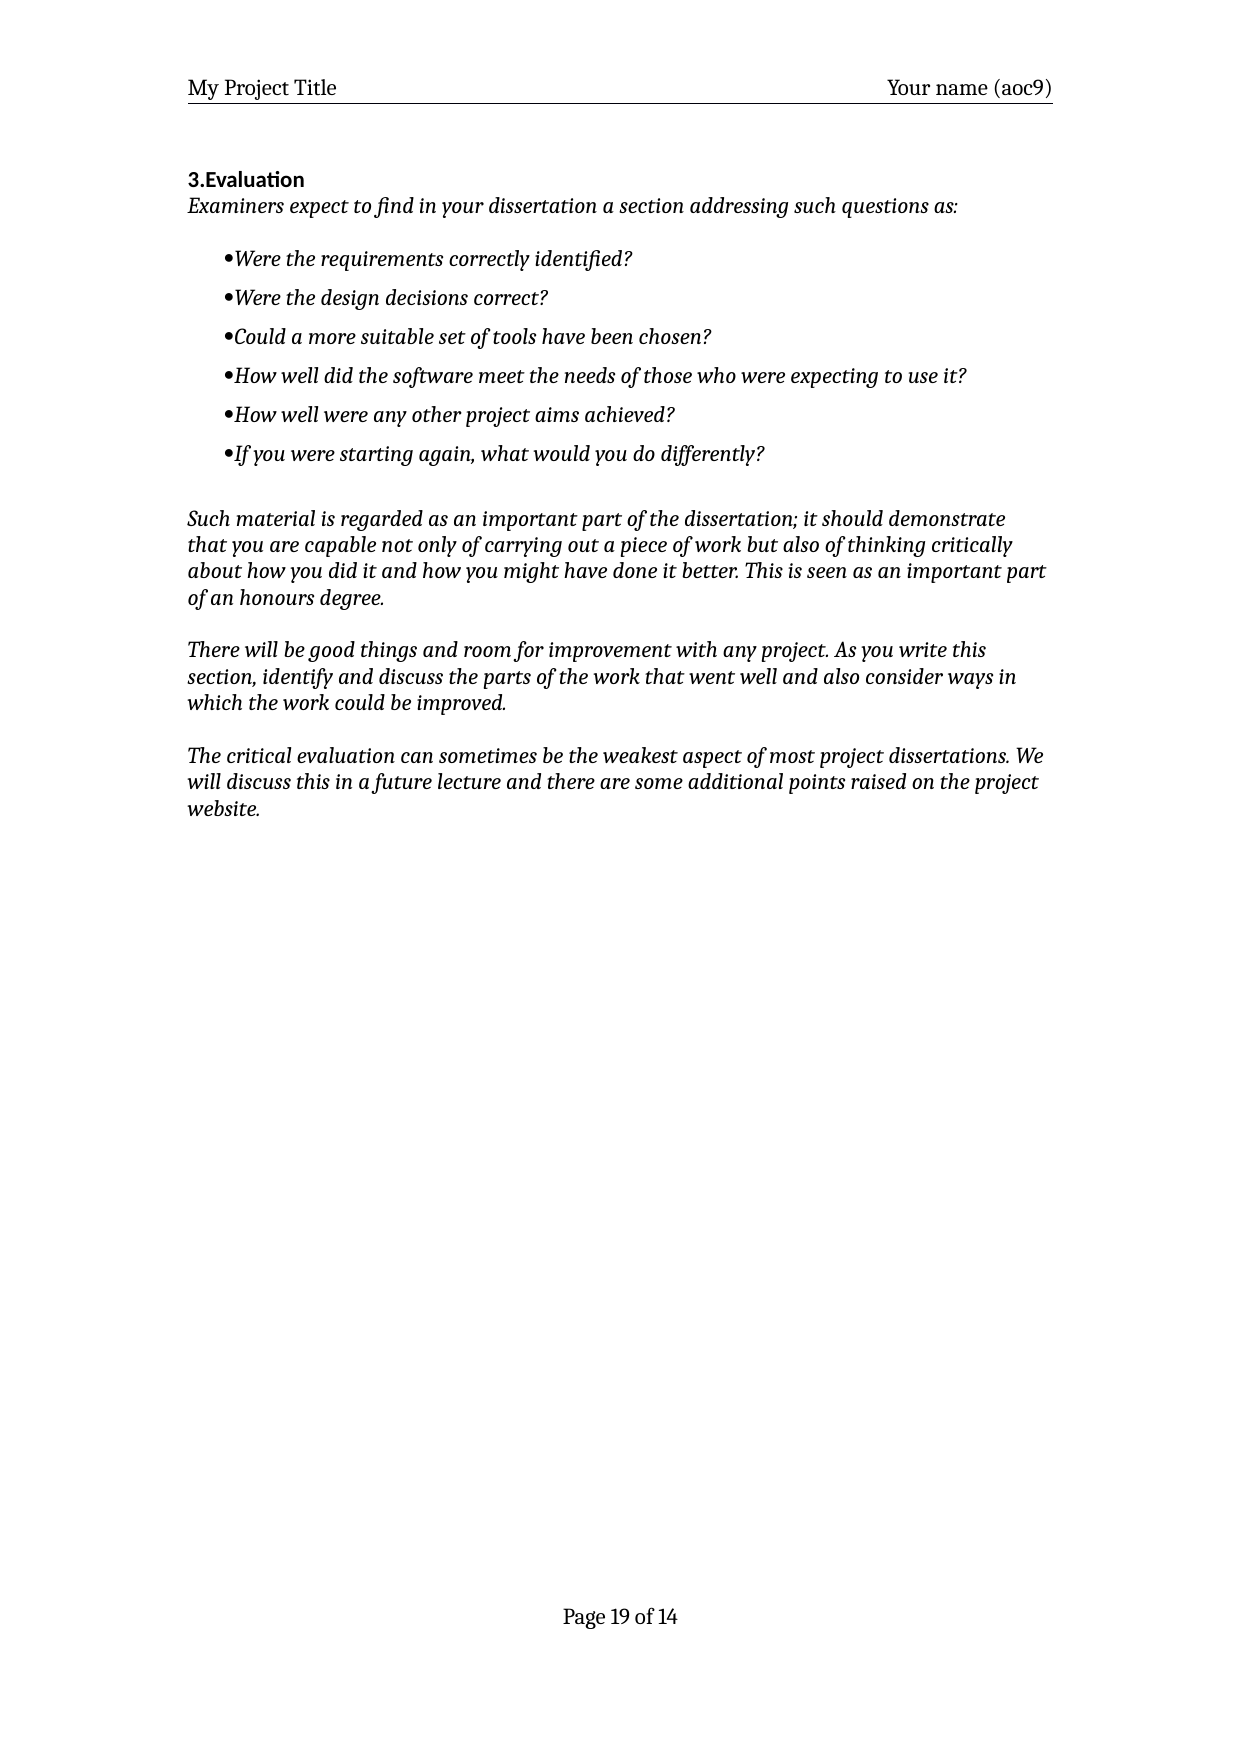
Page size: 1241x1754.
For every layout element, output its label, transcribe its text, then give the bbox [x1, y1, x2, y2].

subtitle Evaluation [187, 165, 1053, 193]
list If you were starting again, what would you do differently? [225, 440, 1053, 467]
list How well were any other project aims achieved? [225, 401, 1053, 428]
text The critical evaluation can sometimes be the weakest aspect of most project dissertations. We will discuss this in a future lecture and there are some additional points raised on the project website. [187, 743, 1053, 822]
list How well did the software meet the needs of those who were expecting to use it? [225, 363, 1053, 389]
text There will be good things and room for improvement with any project. As you write this section, identify and discuss the parts of the work that went well and also consider ways in which the work could be improved. [187, 637, 1053, 716]
text Such material is regarded as an important part of the dissertation; it should demonstrate that you are capable not only of carrying out a piece of work but also of thinking critically about how you did it and how you might have done it better. This is seen as an important part of an honours degree. [187, 506, 1053, 611]
list Were the design decisions correct? [225, 285, 1053, 311]
text Examiners expect to find in your dissertation a section addressing such questions as: [187, 193, 1053, 220]
list Were the requirements correctly identified? [225, 246, 1053, 272]
list Could a more suitable set of tools have been chosen? [225, 324, 1053, 350]
